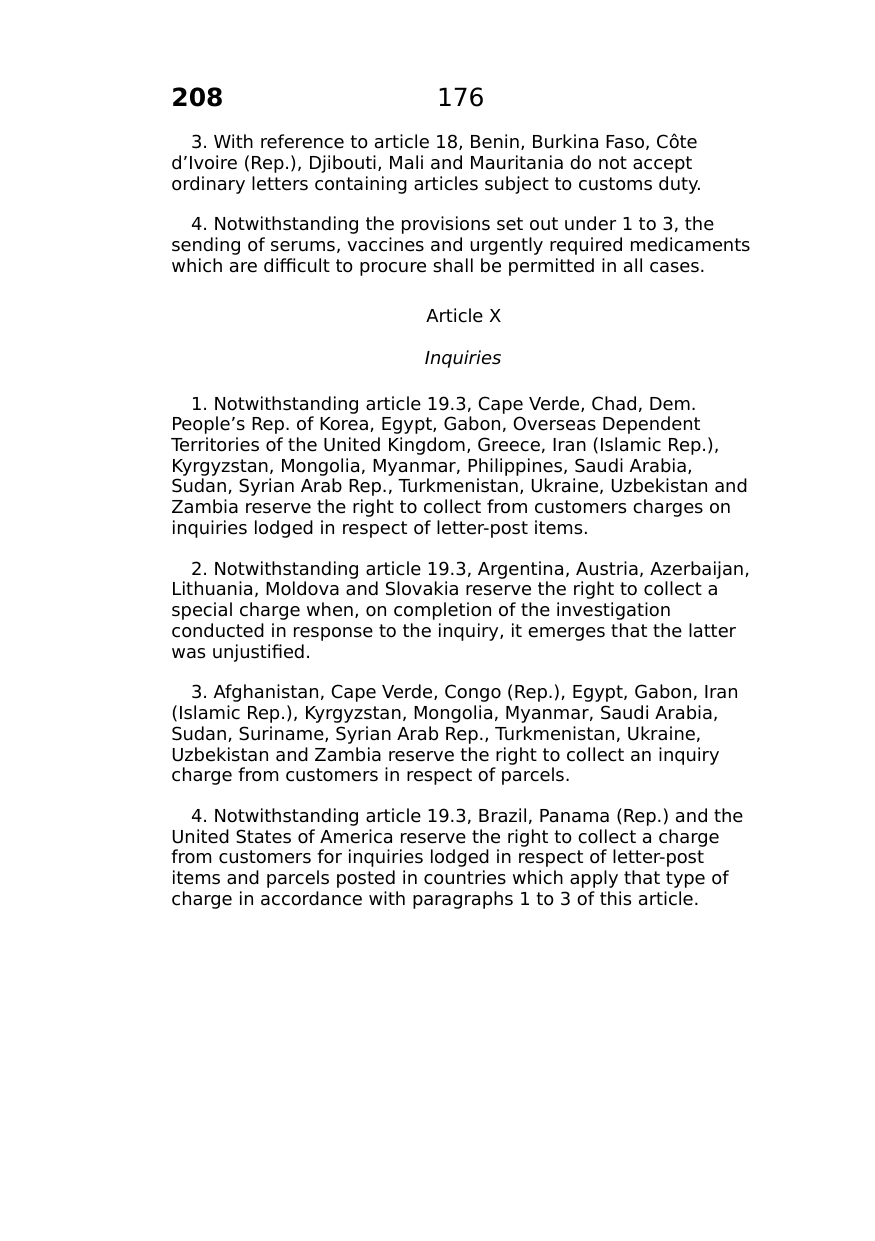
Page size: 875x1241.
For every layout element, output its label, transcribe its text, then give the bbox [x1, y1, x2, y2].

subtitle Article X Inquiries [171, 306, 756, 368]
text 3. Afghanistan, Cape Verde, Congo (Rep.), Egypt, Gabon, Iran (Islamic Rep.), Kyrgyzstan, Mongolia, Myanmar, Saudi Arabia, Sudan, Suriname, Syrian Arab Rep., Turkmenistan, Ukraine, Uzbekistan and Zambia reserve the right to collect an inquiry charge from customers in respect of parcels. [171, 682, 756, 786]
text 2. Notwithstanding article 19.3, Argentina, Austria, Azerbaijan, Lithuania, Moldova and Slovakia reserve the right to collect a special charge when, on completion of the investigation conducted in response to the inquiry, it emerges that the latter was unjustified. [171, 558, 756, 662]
text 4. Notwithstanding article 19.3, Brazil, Panama (Rep.) and the United States of America reserve the right to collect a charge from customers for inquiries lodged in respect of letter-post items and parcels posted in countries which apply that type of charge in accordance with paragraphs 1 to 3 of this article. [171, 806, 756, 909]
text 1. Notwithstanding article 19.3, Cape Verde, Chad, Dem. People’s Rep. of Korea, Egypt, Gabon, Overseas Dependent Territories of the United Kingdom, Greece, Iran (Islamic Rep.), Kyrgyzstan, Mongolia, Myanmar, Philippines, Saudi Arabia, Sudan, Syrian Arab Rep., Turkmenistan, Ukraine, Uzbekistan and Zambia reserve the right to collect from customers charges on inquiries lodged in respect of letter-post items. [171, 393, 756, 538]
text 3. With reference to article 18, Benin, Burkina Faso, Côte d’Ivoire (Rep.), Djibouti, Mali and Mauritania do not accept ordinary letters containing articles subject to customs duty. [171, 132, 756, 194]
text 4. Notwithstanding the provisions set out under 1 to 3, the sending of serums, vaccines and urgently required medicaments which are difficult to procure shall be permitted in all cases. [171, 214, 756, 276]
